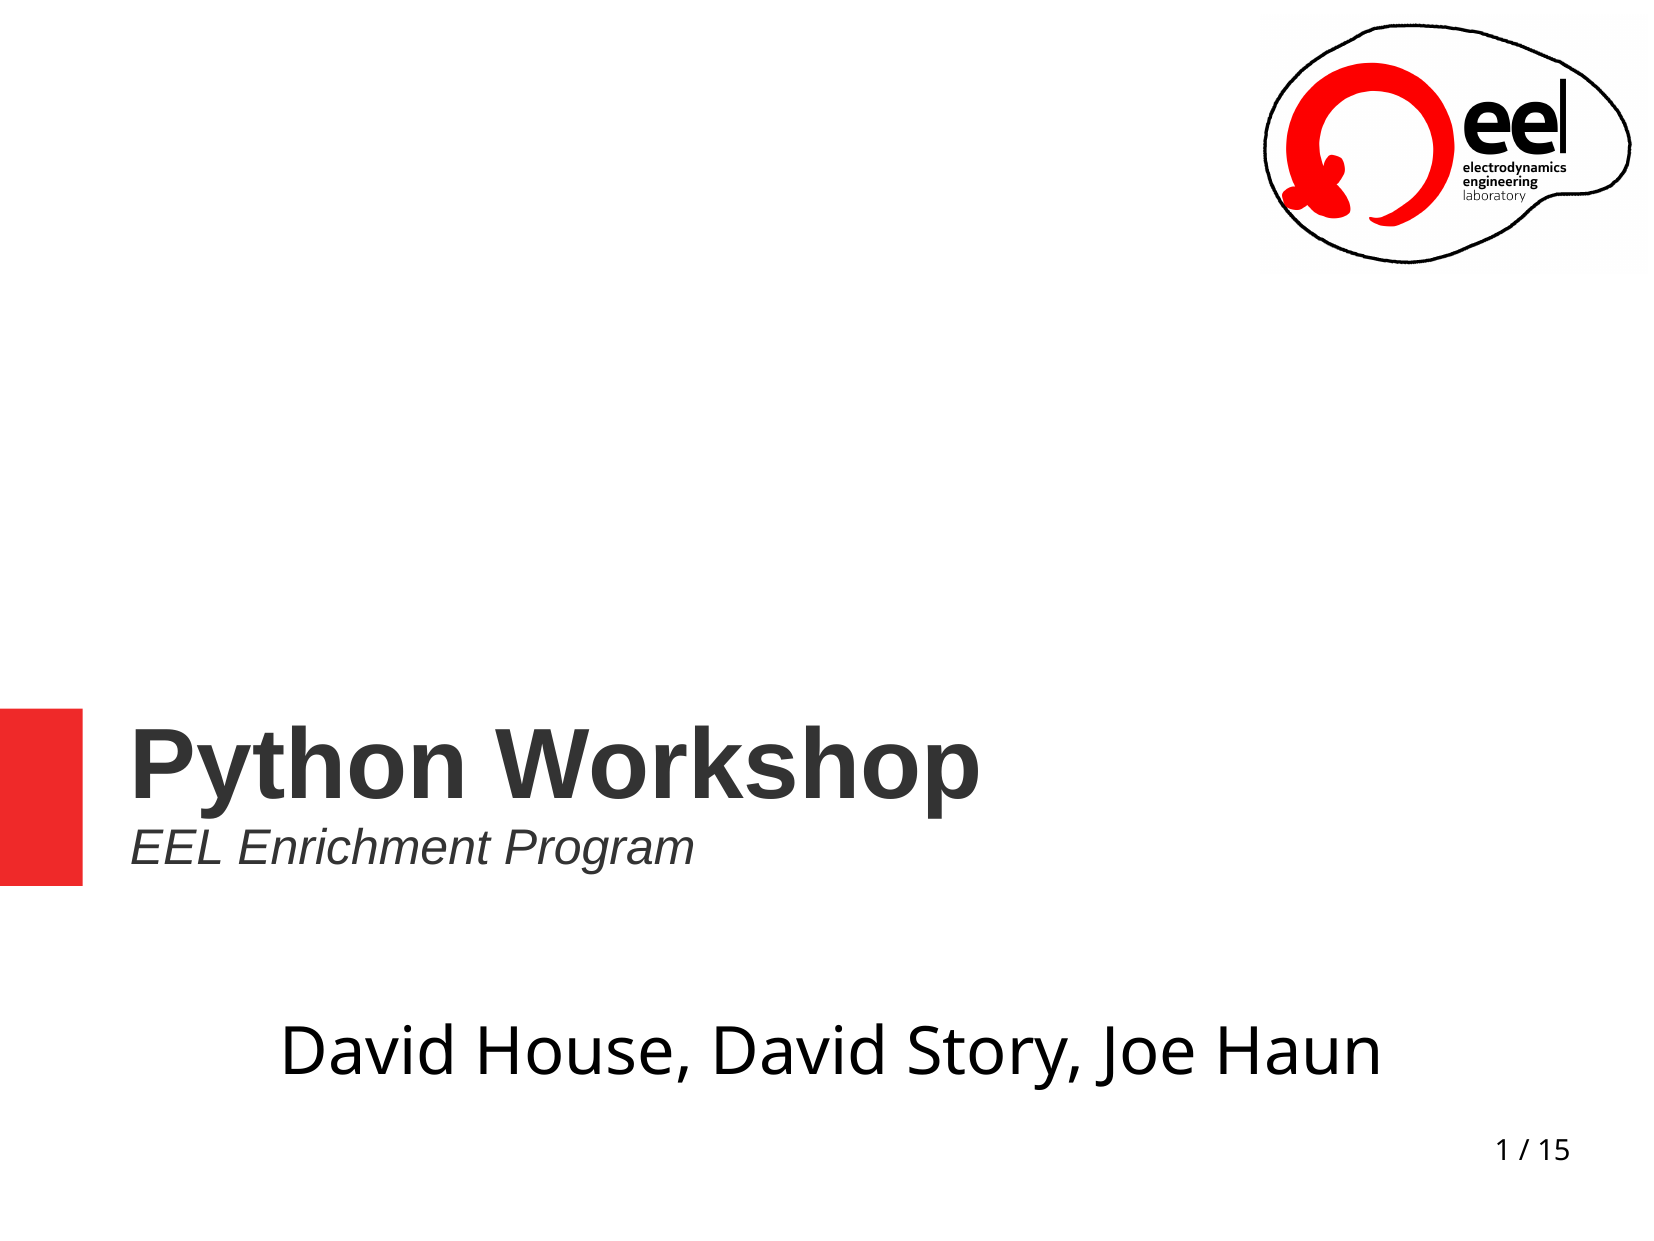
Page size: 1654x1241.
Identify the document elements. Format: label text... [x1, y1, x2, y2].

title Python Workshop EEL Enrichment Program [129, 655, 1536, 928]
subtitle David House, David Story, Joe Haun [129, 968, 1536, 1130]
picture [1260, 14, 1648, 274]
